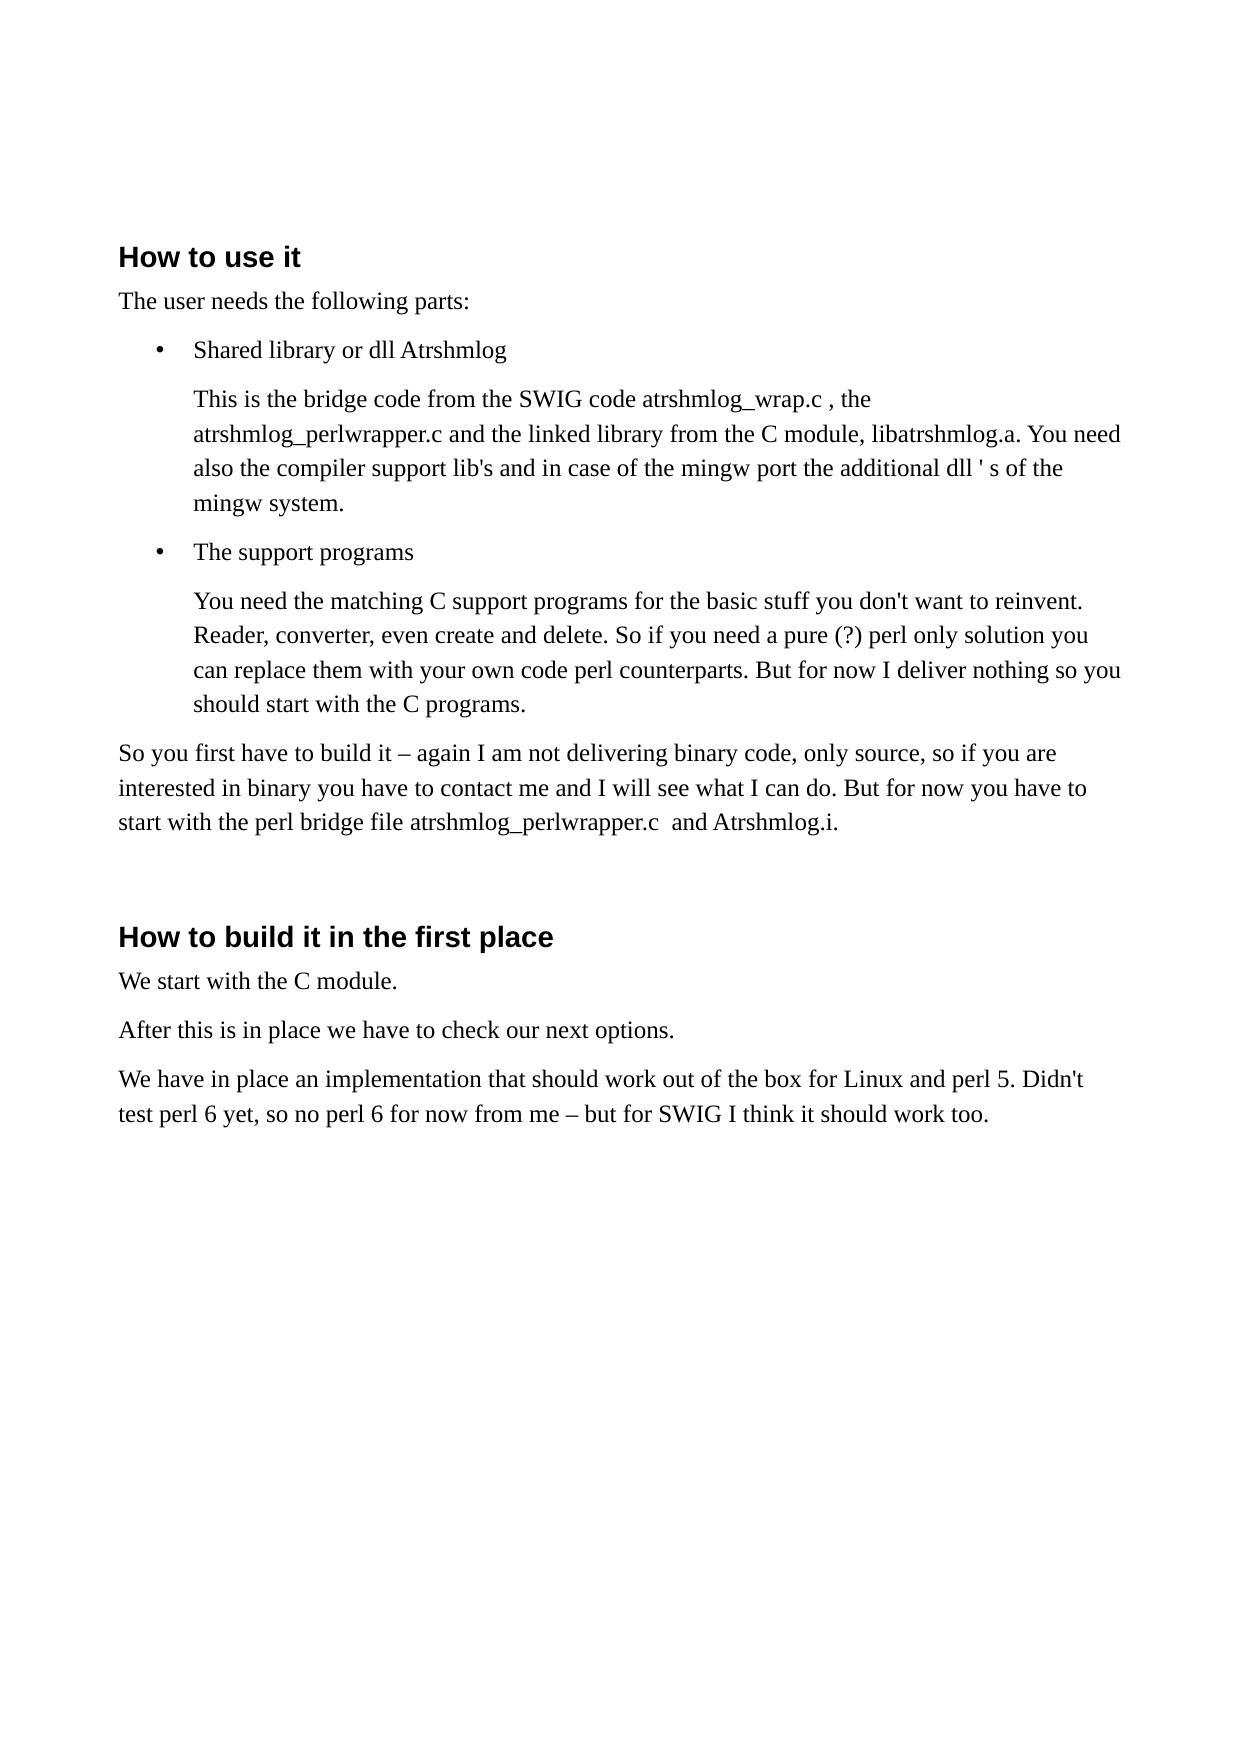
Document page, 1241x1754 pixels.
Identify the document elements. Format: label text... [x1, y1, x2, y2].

text We start with the C module. [118, 966, 1122, 995]
text So you first have to build it – again I am not delivering binary code, only source, so if you are interested in binary you have to contact me and I will see what I can do. But for now you have to start with the perl bridge file atrshmlog_perlwrapper.c and Atrshmlog.i. [118, 738, 1122, 836]
text The user needs the following parts: [118, 286, 1122, 315]
subtitle How to build it in the first place [118, 920, 1122, 954]
list You need the matching C support programs for the basic stuff you don't want to reinvent. Reader, converter, even create and delete. So if you need a pure (?) perl only solution you can replace them with your own code perl counterparts. But for now I deliver nothing so you should start with the C programs. [156, 586, 1122, 718]
list This is the bridge code from the SWIG code atrshmlog_wrap.c , the atrshmlog_perlwrapper.c and the linked library from the C module, libatrshmlog.a. You need also the compiler support lib's and in case of the mingw port the additional dll ' s of the mingw system. [156, 384, 1122, 517]
text After this is in place we have to check our next options. [118, 1015, 1122, 1044]
subtitle How to use it [118, 240, 1122, 274]
list The support programs [156, 537, 1122, 566]
list Shared library or dll Atrshmlog [156, 335, 1122, 364]
text We have in place an implementation that should work out of the box for Linux and perl 5. Didn't test perl 6 yet, so no perl 6 for now from me – but for SWIG I think it should work too. [118, 1064, 1122, 1128]
